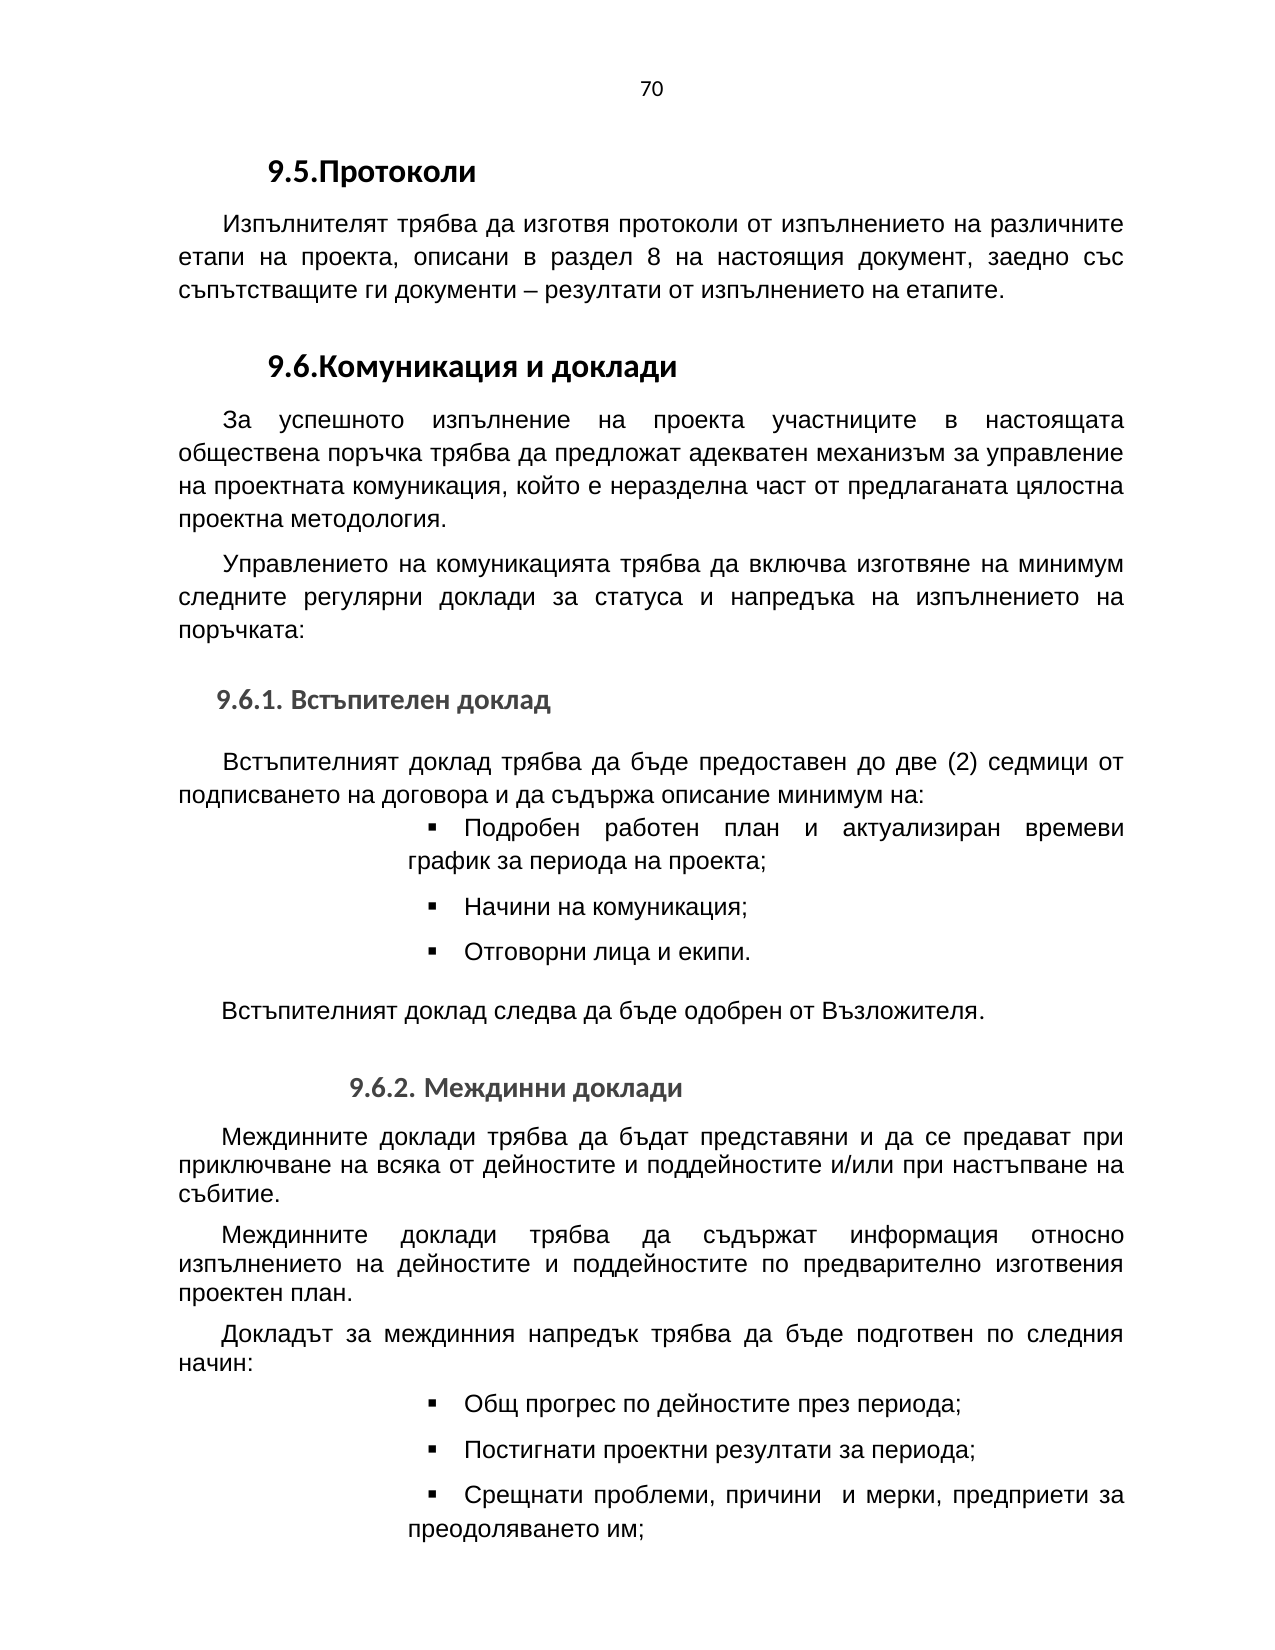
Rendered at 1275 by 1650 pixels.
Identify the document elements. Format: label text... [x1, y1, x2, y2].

subtitle Встъпителен доклад [216, 681, 1125, 717]
text Встъпителният доклад трябва да бъде предоставен до две (2) седмици от подписването на договора и да съдържа описание минимум на: [178, 747, 1125, 809]
text Междинните доклади трябва да бъдат представяни и да се предават при приключване на всяка от дейностите и поддейностите и/или при настъпване на събитие. [178, 1122, 1125, 1208]
text Управлението на комуникацията трябва да включва изготвяне на минимум следните регулярни доклади за статуса и напредъка на изпълнението на поръчката: [178, 549, 1125, 644]
list Постигнати проектни резултати за периода; [370, 1435, 1125, 1464]
text Междинните доклади трябва да съдържат информация относно изпълнението на дейностите и поддейностите по предварително изготвения проектен план. [178, 1221, 1125, 1307]
list Отговорни лица и екипи. [370, 937, 1125, 966]
subtitle Комуникация и доклади [267, 346, 1125, 386]
subtitle Протоколи [267, 150, 1125, 191]
text Встъпителният доклад следва да бъде одобрен от Възложителя. [178, 995, 1125, 1026]
list Срещнати проблеми, причини и мерки, предприети за преодоляването им; [370, 1481, 1125, 1542]
list Подробен работен план и актуализиран времеви график за периода на проекта; [370, 813, 1125, 875]
text Докладът за междинния напредък трябва да бъде подготвен по следния начин: [178, 1319, 1125, 1377]
subtitle Междинни доклади [348, 1069, 1125, 1104]
list Начини на комуникация; [370, 892, 1125, 920]
text За успешното изпълнение на проекта участниците в настоящата обществена поръчка трябва да предложат адекватен механизъм за управление на проектната комуникация, който е неразделна част от предлаганата цялостна проектна методология. [178, 405, 1125, 533]
list Общ прогрес по дейностите през периода; [370, 1389, 1125, 1418]
text Изпълнителят трябва да изготвя протоколи от изпълнението на различните етапи на проекта, описани в раздел 8 на настоящия документ, заедно със съпътстващите ги документи – резултати от изпълнението на етапите. [178, 209, 1125, 304]
